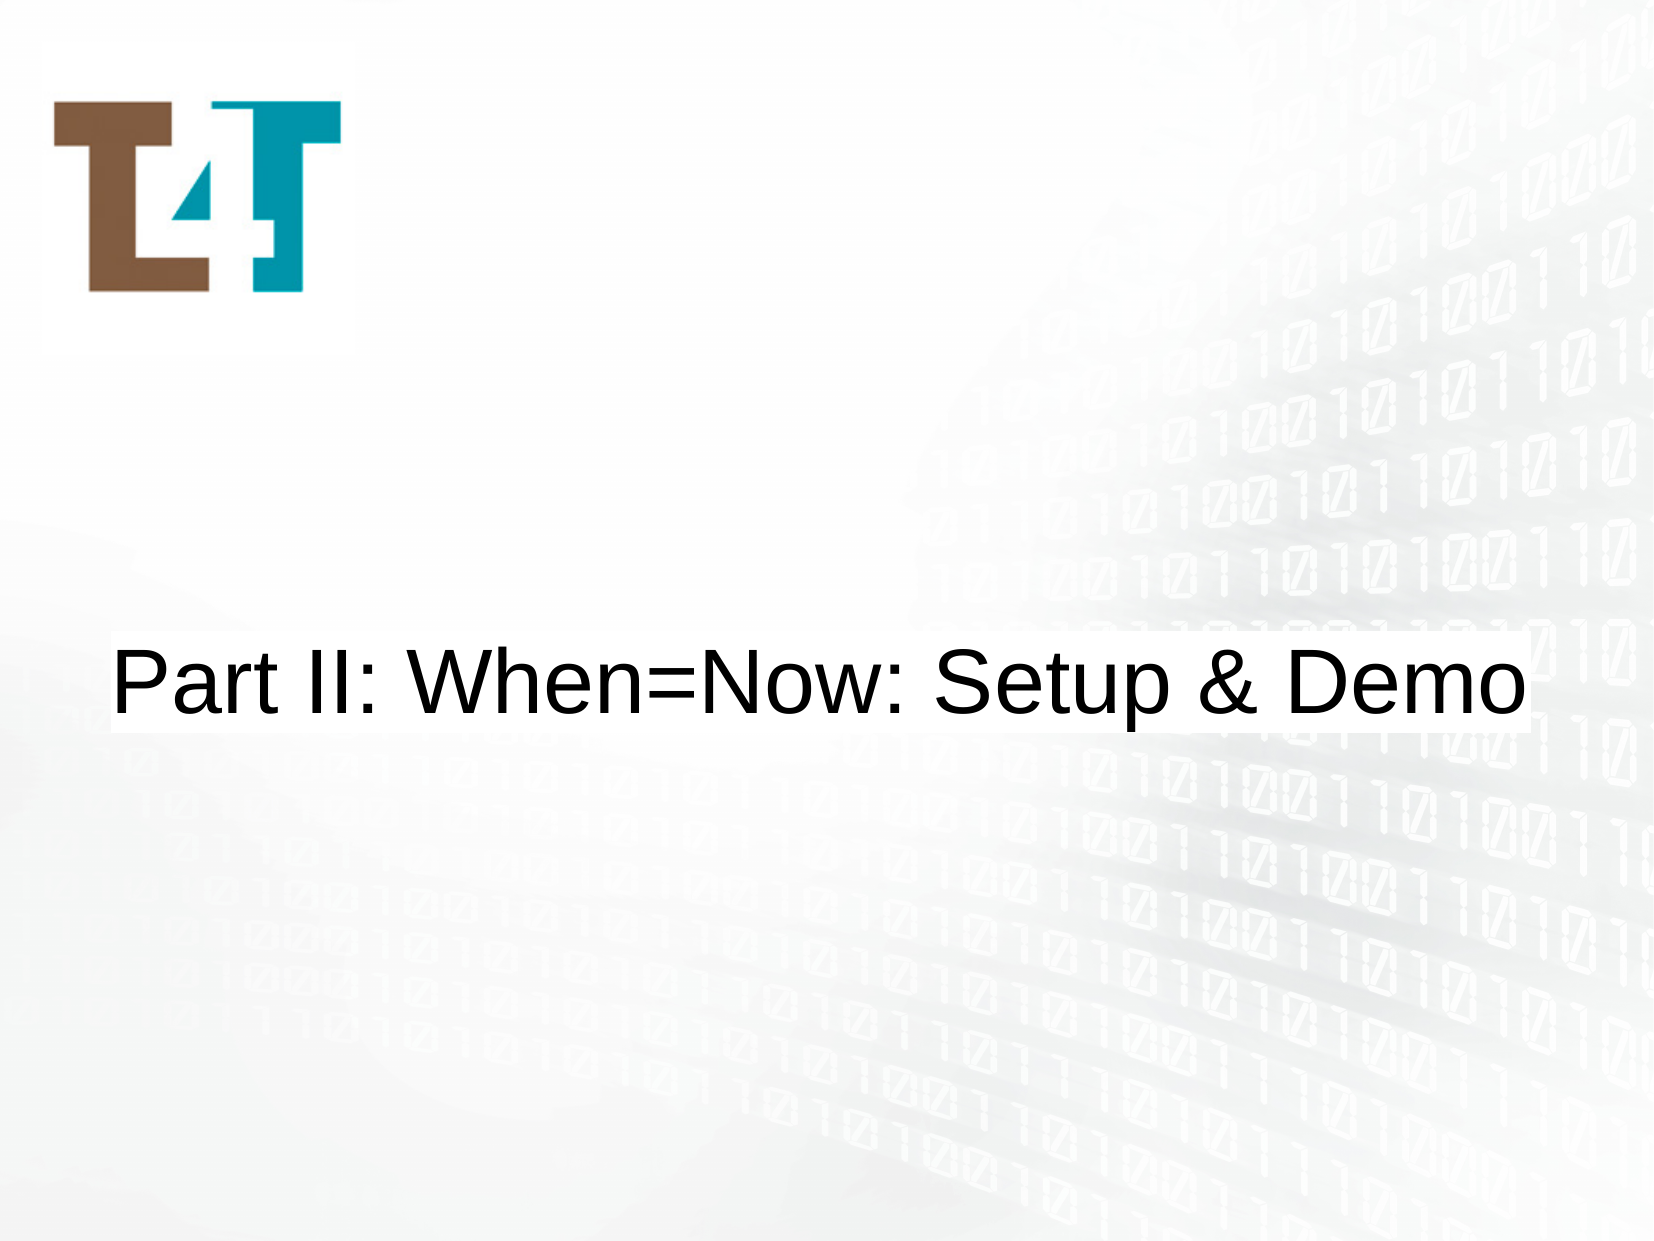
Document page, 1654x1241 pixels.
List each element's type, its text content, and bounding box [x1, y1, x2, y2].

title Part II: When=Now: Setup & Demo [94, 477, 1548, 886]
picture [0, 0, 1654, 1241]
